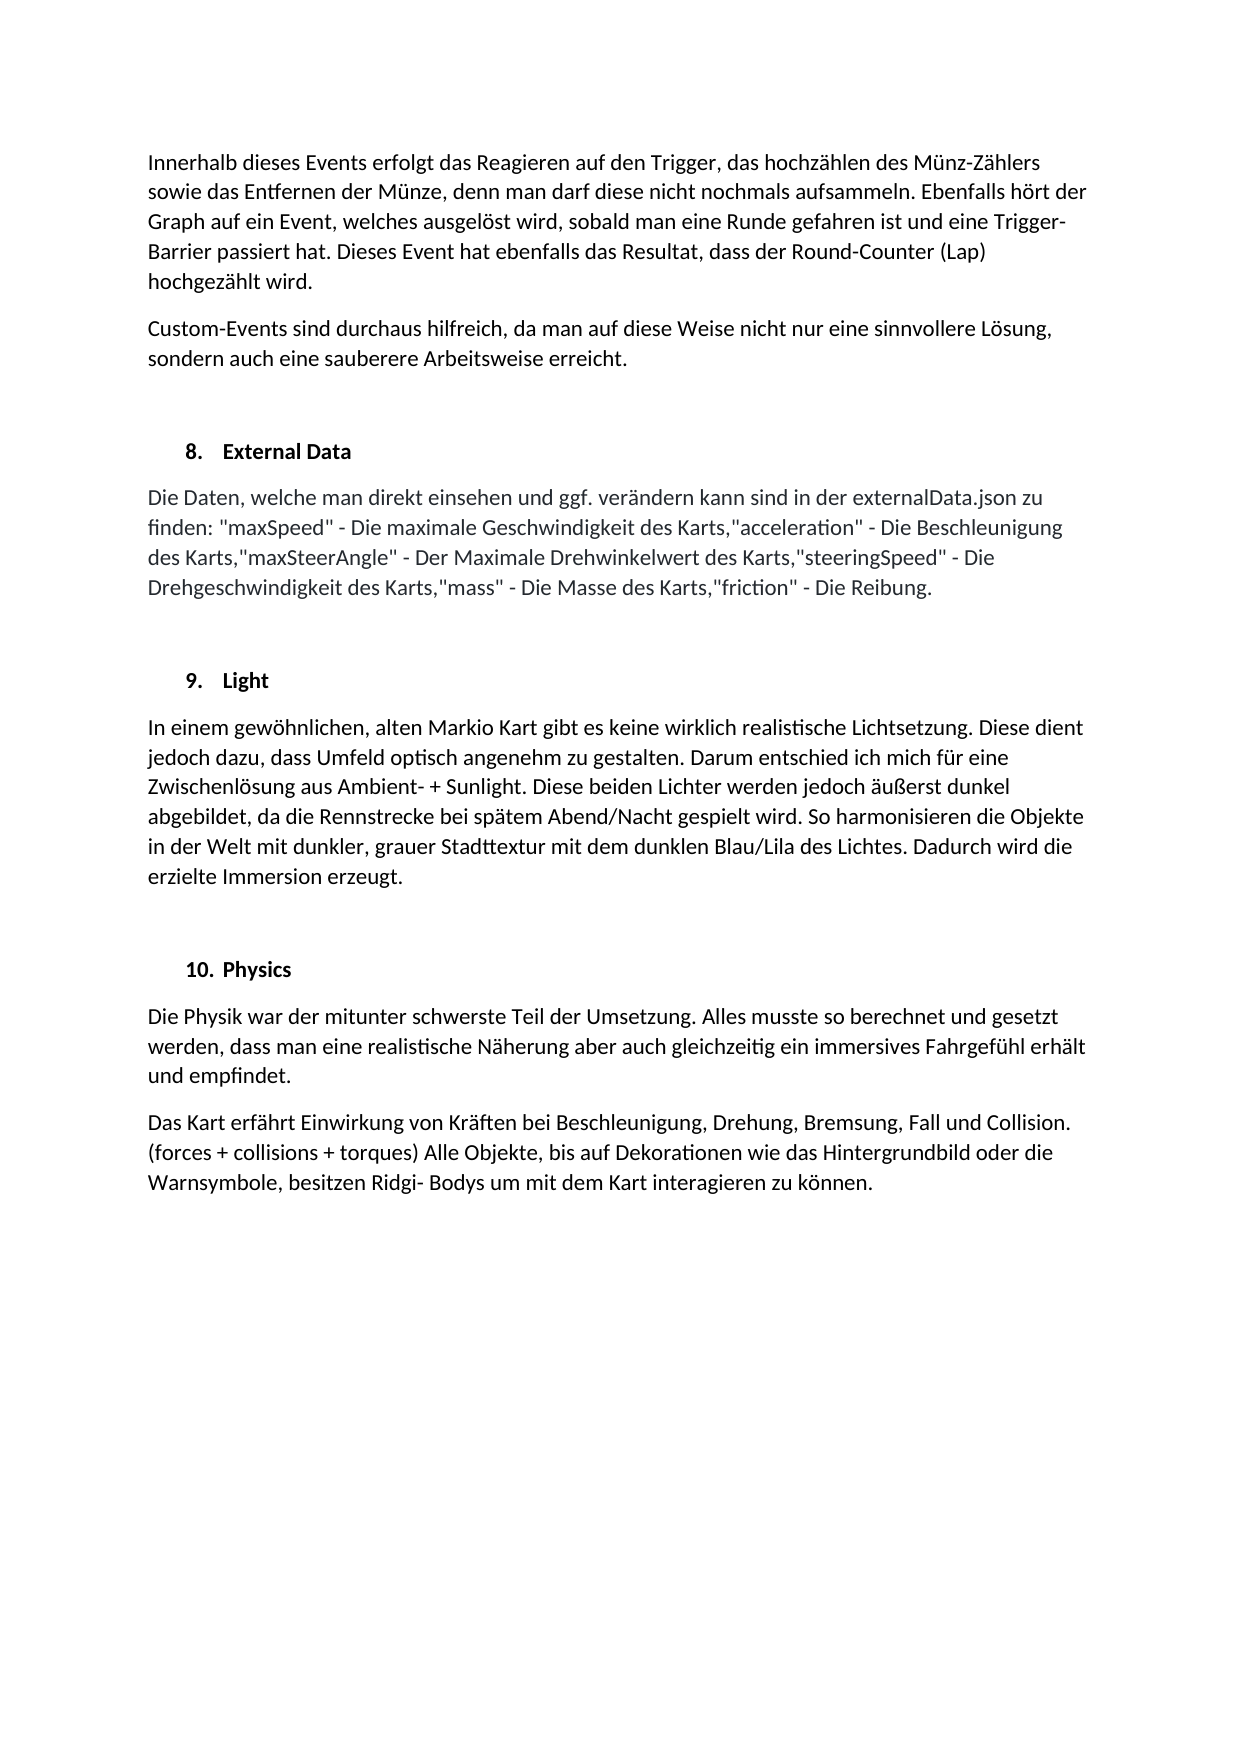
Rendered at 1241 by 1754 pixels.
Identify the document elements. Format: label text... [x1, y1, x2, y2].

text In einem gewöhnlichen, alten Markio Kart gibt es keine wirklich realistische Lichtsetzung. Diese dient jedoch dazu, dass Umfeld optisch angenehm zu gestalten. Darum entschied ich mich für eine Zwischenlösung aus Ambient- + Sunlight. Diese beiden Lichter werden jedoch äußerst dunkel abgebildet, da die Rennstrecke bei spätem Abend/Nacht gespielt wird. So harmonisieren die Objekte in der Welt mit dunkler, grauer Stadttextur mit dem dunklen Blau/Lila des Lichtes. Dadurch wird die erzielte Immersion erzeugt. [148, 713, 1093, 890]
text Die Physik war der mitunter schwerste Teil der Umsetzung. Alles musste so berechnet und gesetzt werden, dass man eine realistische Näherung aber auch gleichzeitig ein immersives Fahrgefühl erhält und empfindet. [148, 1002, 1093, 1090]
text Custom-Events sind durchaus hilfreich, da man auf diese Weise nicht nur eine sinnvollere Lösung, sondern auch eine sauberere Arbeitsweise erreicht. [148, 314, 1093, 372]
list External Data [185, 437, 1093, 465]
text Innerhalb dieses Events erfolgt das Reagieren auf den Trigger, das hochzählen des Münz-Zählers sowie das Entfernen der Münze, denn man darf diese nicht nochmals aufsammeln. Ebenfalls hört der Graph auf ein Event, welches ausgelöst wird, sobald man eine Runde gefahren ist und eine Trigger-Barrier passiert hat. Dieses Event hat ebenfalls das Resultat, dass der Round-Counter (Lap) hochgezählt wird. [148, 148, 1093, 295]
list Physics [185, 955, 1093, 983]
text Die Daten, welche man direkt einsehen und ggf. verändern kann sind in der externalData.json zu finden: "maxSpeed" - Die maximale Geschwindigkeit des Karts,"acceleration" - Die Beschleunigung des Karts,"maxSteerAngle" - Der Maximale Drehwinkelwert des Karts,"steeringSpeed" - Die Drehgeschwindigkeit des Karts,"mass" - Die Masse des Karts,"friction" - Die Reibung. [148, 483, 1093, 601]
list Light [185, 666, 1093, 694]
text Das Kart erfährt Einwirkung von Kräften bei Beschleunigung, Drehung, Bremsung, Fall und Collision. (forces + collisions + torques) Alle Objekte, bis auf Dekorationen wie das Hintergrundbild oder die Warnsymbole, besitzen Ridgi- Bodys um mit dem Kart interagieren zu können. [148, 1108, 1093, 1196]
